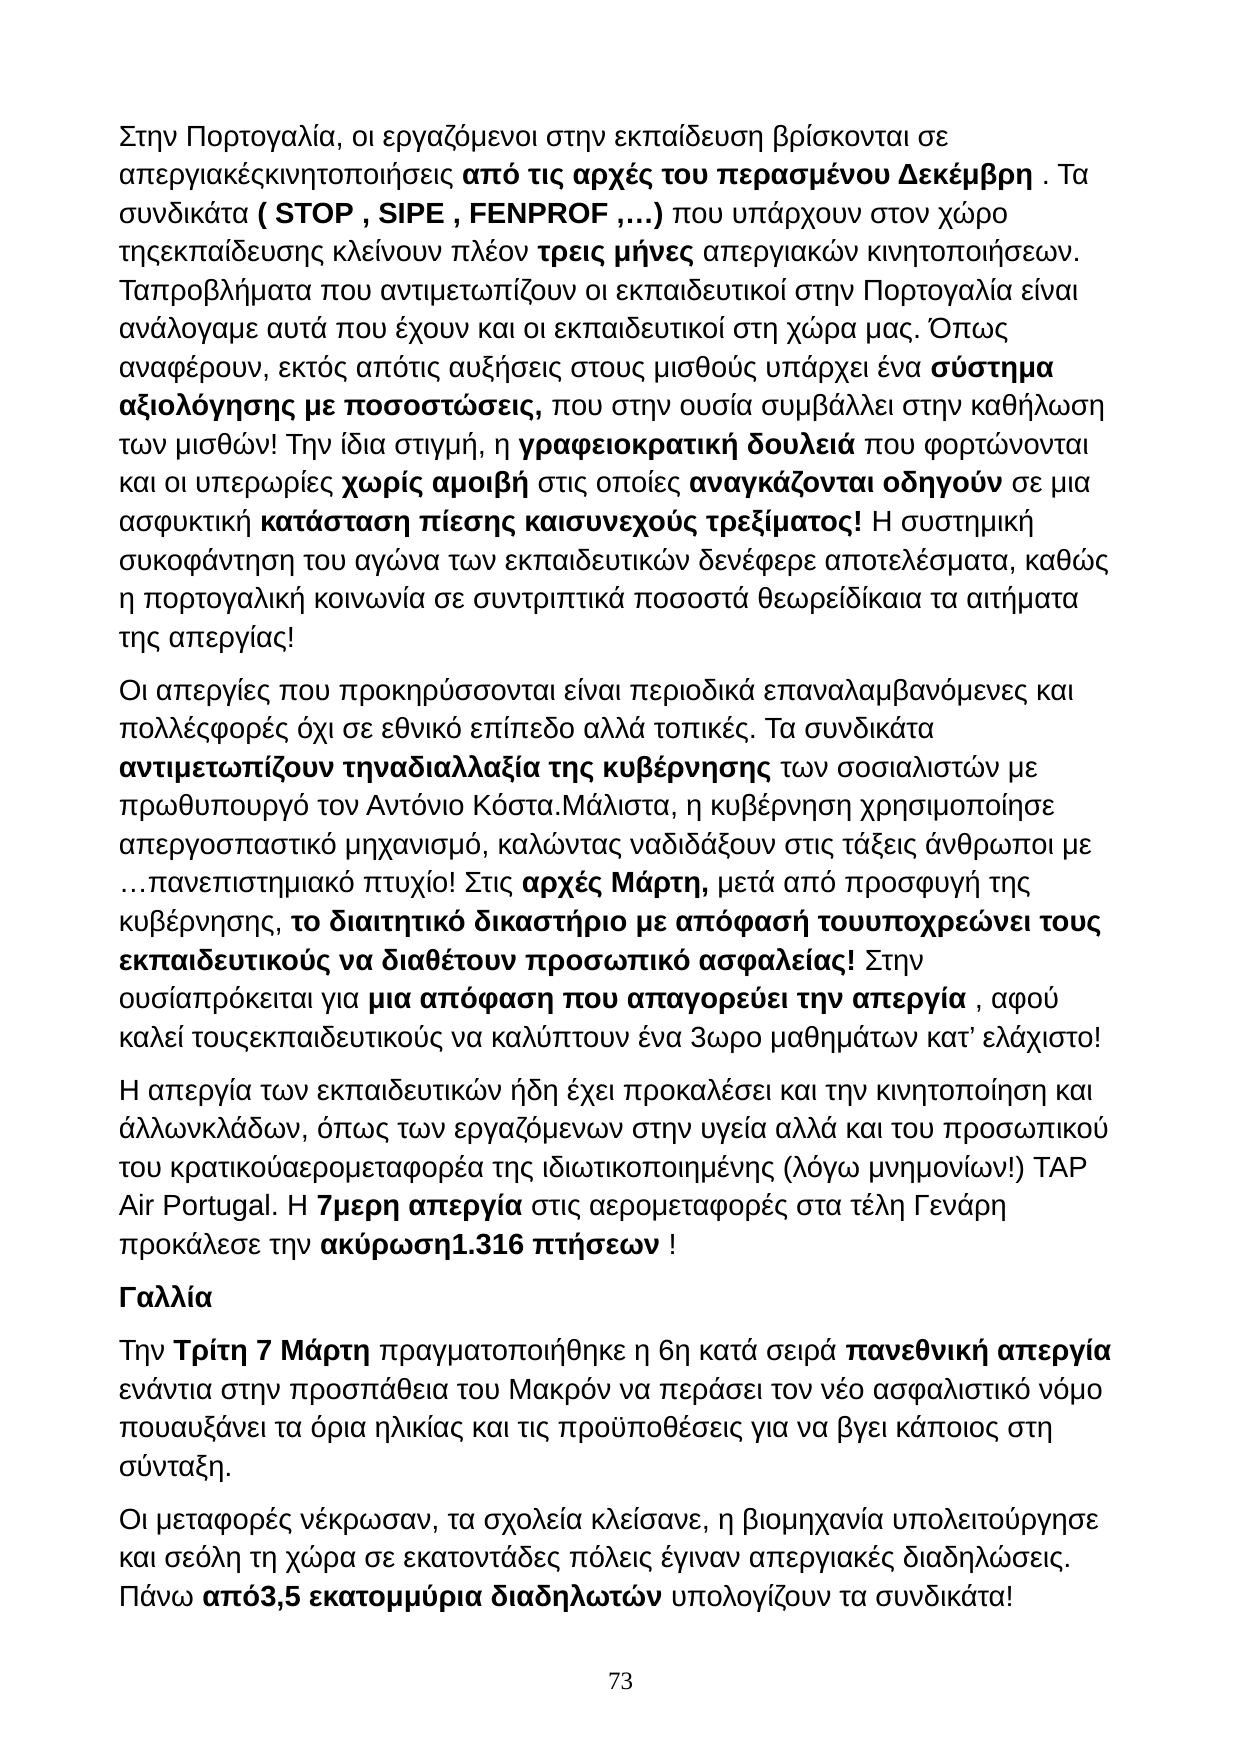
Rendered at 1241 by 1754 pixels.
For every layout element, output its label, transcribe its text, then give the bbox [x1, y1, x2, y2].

text Στην Πορτογαλία, οι εργαζόμενοι στην εκπαίδευση βρίσκονται σε απεργιακέςκινητοποιήσεις από τις αρχές του περασμένου Δεκέμβρη . Τα συνδικάτα ( STOP , SIPE , FENPROF ,…) που υπάρχουν στον χώρο τηςεκπαίδευσης κλείνουν πλέον τρεις μήνες απεργιακών κινητοποιήσεων. Ταπροβλήματα που αντιμετωπίζουν οι εκπαιδευτικοί στην Πορτογαλία είναι ανάλογαμε αυτά που έχουν και οι εκπαιδευτικοί στη χώρα μας. Όπως αναφέρουν, εκτός απότις αυξήσεις στους μισθούς υπάρχει ένα σύστημα αξιολόγησης με ποσοστώσεις, που στην ουσία συμβάλλει στην καθήλωση των μισθών! Την ίδια στιγμή, η γραφειοκρατική δουλειά που φορτώνονται και οι υπερωρίες χωρίς αμοιβή στις οποίες αναγκάζονται οδηγούν σε μια ασφυκτική κατάσταση πίεσης καισυνεχούς τρεξίματος! Η συστημική συκοφάντηση του αγώνα των εκπαιδευτικών δενέφερε αποτελέσματα, καθώς η πορτογαλική κοινωνία σε συντριπτικά ποσοστά θεωρείδίκαια τα αιτήματα της απεργίας! [118, 118, 1122, 653]
text Οι μεταφορές νέκρωσαν, τα σχολεία κλείσανε, η βιομηχανία υπολειτούργησε και σεόλη τη χώρα σε εκατοντάδες πόλεις έγιναν απεργιακές διαδηλώσεις. Πάνω από3,5 εκατομμύρια διαδηλωτών υπολογίζουν τα συνδικάτα! [118, 1502, 1122, 1612]
text Οι απεργίες που προκηρύσσονται είναι περιοδικά επαναλαμβανόμενες και πολλέςφορές όχι σε εθνικό επίπεδο αλλά τοπικές. Τα συνδικάτα αντιμετωπίζουν τηναδιαλλαξία της κυβέρνησης των σοσιαλιστών με πρωθυπουργό τον Αντόνιο Κόστα.Μάλιστα, η κυβέρνηση χρησιμοποίησε απεργοσπαστικό μηχανισμό, καλώντας ναδιδάξουν στις τάξεις άνθρωποι με …πανεπιστημιακό πτυχίο! Στις αρχές Μάρτη, μετά από προσφυγή της κυβέρνησης, το διαιτητικό δικαστήριο με απόφασή τουυποχρεώνει τους εκπαιδευτικούς να διαθέτουν προσωπικό ασφαλείας! Στην ουσίαπρόκειται για μια απόφαση που απαγορεύει την απεργία , αφού καλεί τουςεκπαιδευτικούς να καλύπτουν ένα 3ωρο μαθημάτων κατ’ ελάχιστο! [118, 673, 1122, 1053]
text Γαλλία [118, 1280, 1122, 1313]
text Την Τρίτη 7 Μάρτη πραγματοποιήθηκε η 6η κατά σειρά πανεθνική απεργία ενάντια στην προσπάθεια του Μακρόν να περάσει τον νέο ασφαλιστικό νόμο πουαυξάνει τα όρια ηλικίας και τις προϋποθέσεις για να βγει κάποιος στη σύνταξη. [118, 1333, 1122, 1482]
text Η απεργία των εκπαιδευτικών ήδη έχει προκαλέσει και την κινητοποίηση και άλλωνκλάδων, όπως των εργαζόμενων στην υγεία αλλά και του προσωπικού του κρατικούαερομεταφορέα της ιδιωτικοποιημένης (λόγω μνημονίων!) TAP Air Portugal. Η 7μερη απεργία στις αερομεταφορές στα τέλη Γενάρη προκάλεσε την ακύρωση1.316 πτήσεων ! [118, 1073, 1122, 1260]
